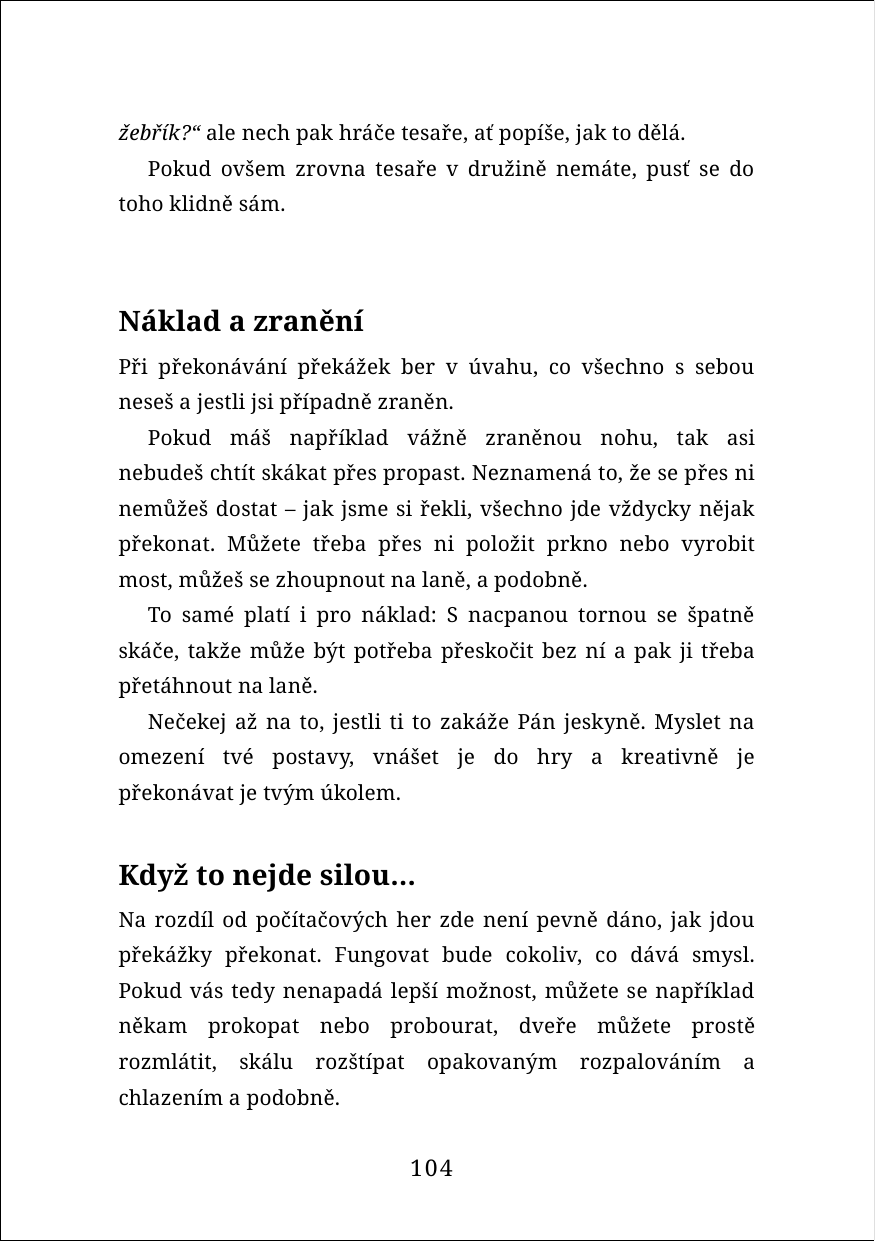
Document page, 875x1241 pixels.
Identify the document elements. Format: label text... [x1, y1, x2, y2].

text Na rozdíl od počítačových her zde není pevně dáno, jak jdou překážky překonat. Fungovat bude cokoliv, co dává smysl. Pokud vás tedy nenapadá lepší možnost, můžete se například někam prokopat nebo probourat, dveře můžete prostě rozmlátit, skálu rozštípat opakovaným rozpalováním a chlazením a podobně. [118, 905, 756, 1111]
subtitle Když to nejde silou… [118, 855, 756, 893]
subtitle Náklad a zranění [118, 302, 756, 340]
text Při překonávání překážek ber v úvahu, co všechno s sebou neseš a jestli jsi případně zraněn. Pokud máš například vážně zraněnou nohu, tak asi nebudeš chtít skákat přes propast. Neznamená to, že se přes ni nemůžeš dostat – jak jsme si řekli, všechno jde vždycky nějak překonat. Můžete třeba přes ni položit prkno nebo vyrobit most, můžeš se zhoupnout na laně, a podobně. To samé platí i pro náklad: S nacpanou tornou se špatně skáče, takže může být potřeba přeskočit bez ní a pak ji třeba přetáhnout na laně. Nečekej až na to, jestli ti to zakáže Pán jeskyně. Myslet na omezení tvé postavy, vnášet je do hry a kreativně je překonávat je tvým úkolem. [118, 352, 756, 806]
text žebřík?“ ale nech pak hráče tesaře, ať popíše, jak to dělá. Pokud ovšem zrovna tesaře v družině nemáte, pusť se do toho klidně sám. [118, 118, 756, 253]
